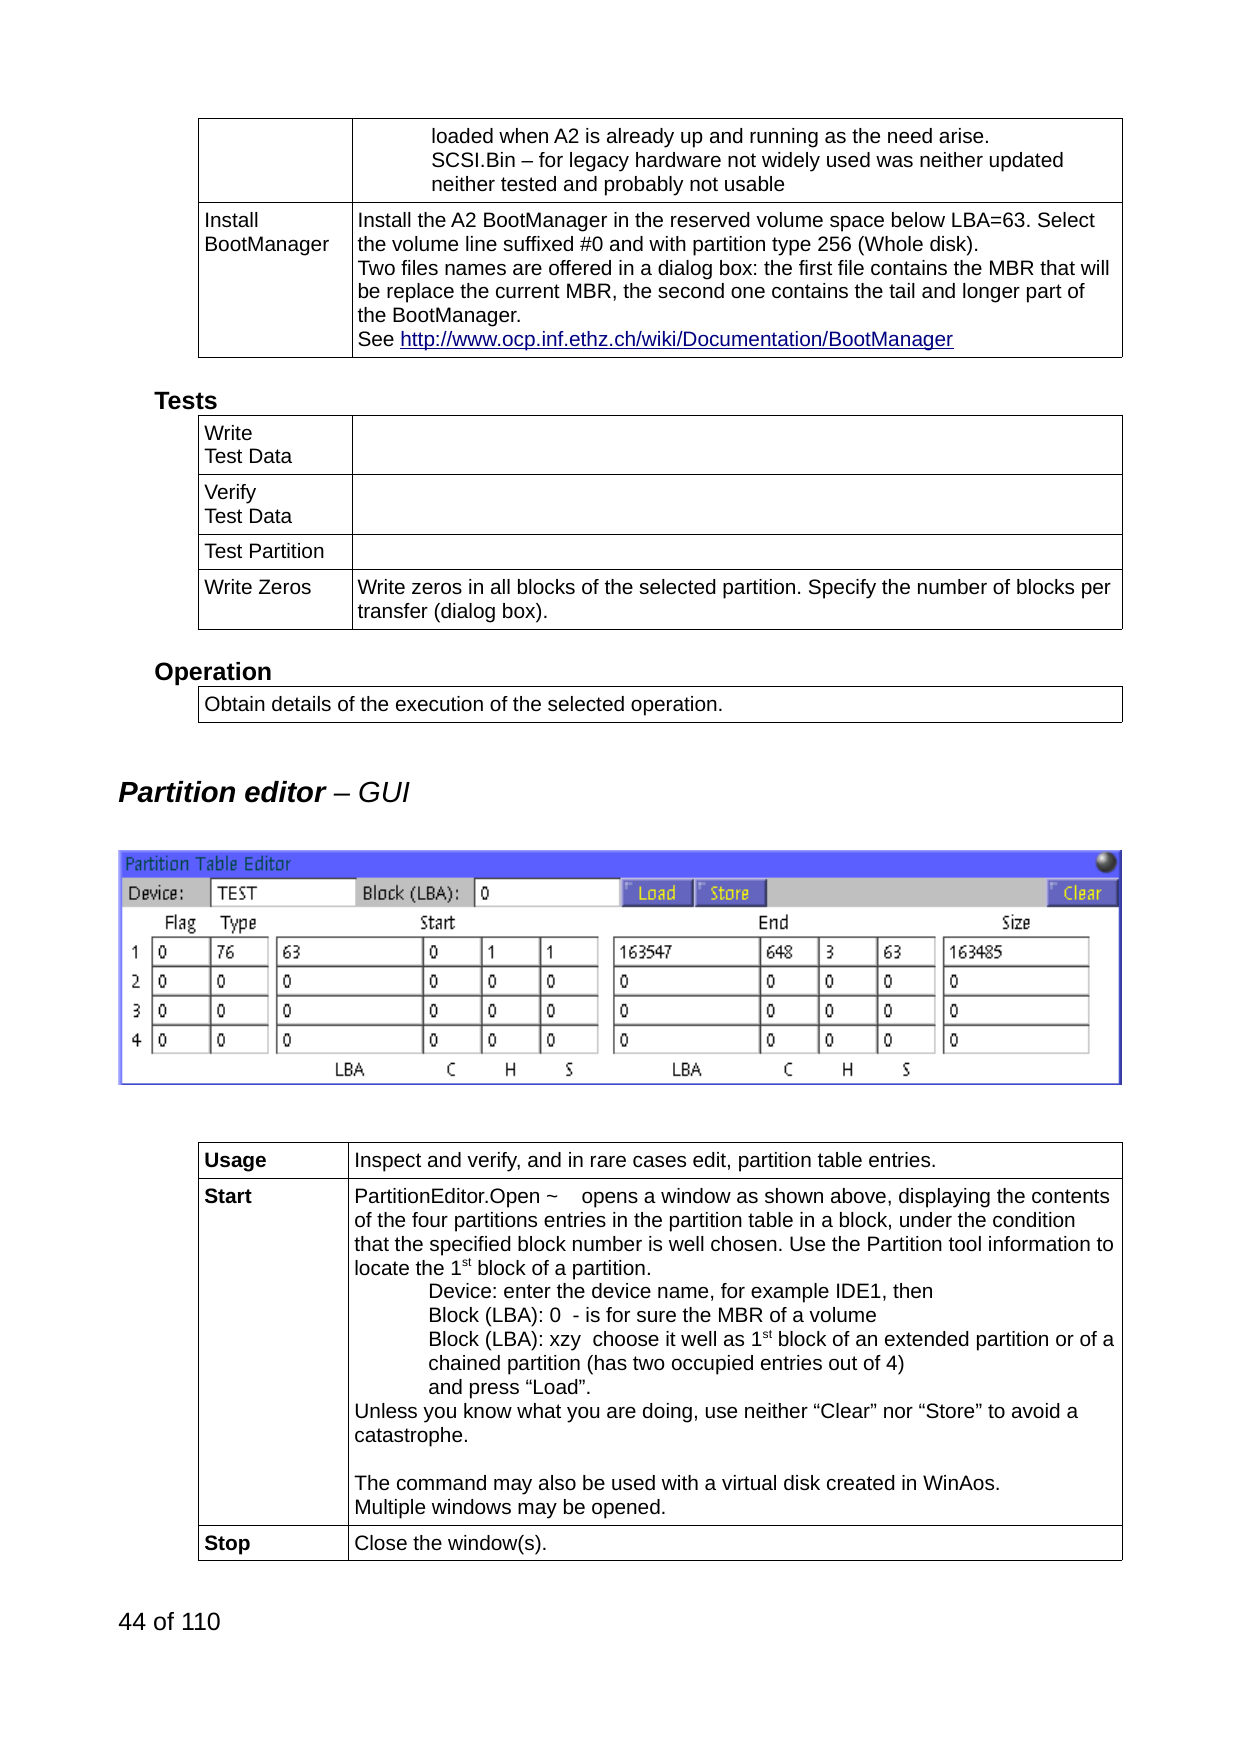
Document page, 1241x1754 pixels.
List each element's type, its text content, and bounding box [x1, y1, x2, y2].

table_cell Write zeros in all blocks of the selected partition. Specify the number of blocks per transfer (dialog box). [353, 570, 1122, 628]
table_header Usage [199, 1143, 348, 1178]
table_cell Write Zeros [199, 570, 352, 628]
table_header [353, 416, 1122, 474]
text Operation [118, 657, 1122, 686]
table_cell [199, 119, 352, 202]
table_cell Stop [199, 1526, 348, 1560]
picture [118, 850, 1122, 1085]
table_cell Close the window(s). [349, 1526, 1122, 1560]
table_cell loaded when A2 is already up and running as the need arise. SCSI.Bin – for legacy hardware not widely used was neither updated neither tested and probably not usable [353, 119, 1122, 202]
text Tests [118, 386, 1122, 414]
subtitle Partition editor – GUI [118, 775, 1122, 809]
table_cell [353, 535, 1122, 569]
table_header Write Test Data [199, 416, 352, 474]
table_cell PartitionEditor.Open ~ opens a window as shown above, displaying the contents of the four partitions entries in the partition table in a block, under the condition that the specified block number is well chosen. Use the Partition tool information to locate the 1st block of a partition. Device: enter the device name, for example IDE1, then Block (LBA): 0 - is for sure the MBR of a volume Block (LBA): xzy choose it well as 1st block of an extended partition or of a chained partition (has two occupied entries out of 4) and press “Load”. Unless you know what you are doing, use neither “Clear” nor “Store” to avoid a catastrophe. The command may also be used with a virtual disk created in WinAos. Multiple windows may be opened. [349, 1179, 1122, 1524]
table_cell Verify Test Data [199, 475, 352, 533]
table_cell Test Partition [199, 535, 352, 569]
table_cell Start [199, 1179, 348, 1524]
table_header Inspect and verify, and in rare cases edit, partition table entries. [349, 1143, 1122, 1178]
table_cell [353, 475, 1122, 533]
table_cell Install the A2 BootManager in the reserved volume space below LBA=63. Select the volume line suffixed #0 and with partition type 256 (Whole disk). Two files names are offered in a dialog box: the first file contains the MBR that will be replace the current MBR, the second one contains the tail and longer part of the BootManager. See http://www.ocp.inf.ethz.ch/wiki/Documentation/BootManager [353, 203, 1122, 357]
table_cell Install BootManager [199, 203, 352, 357]
table_header Obtain details of the execution of the selected operation. [199, 687, 1122, 722]
